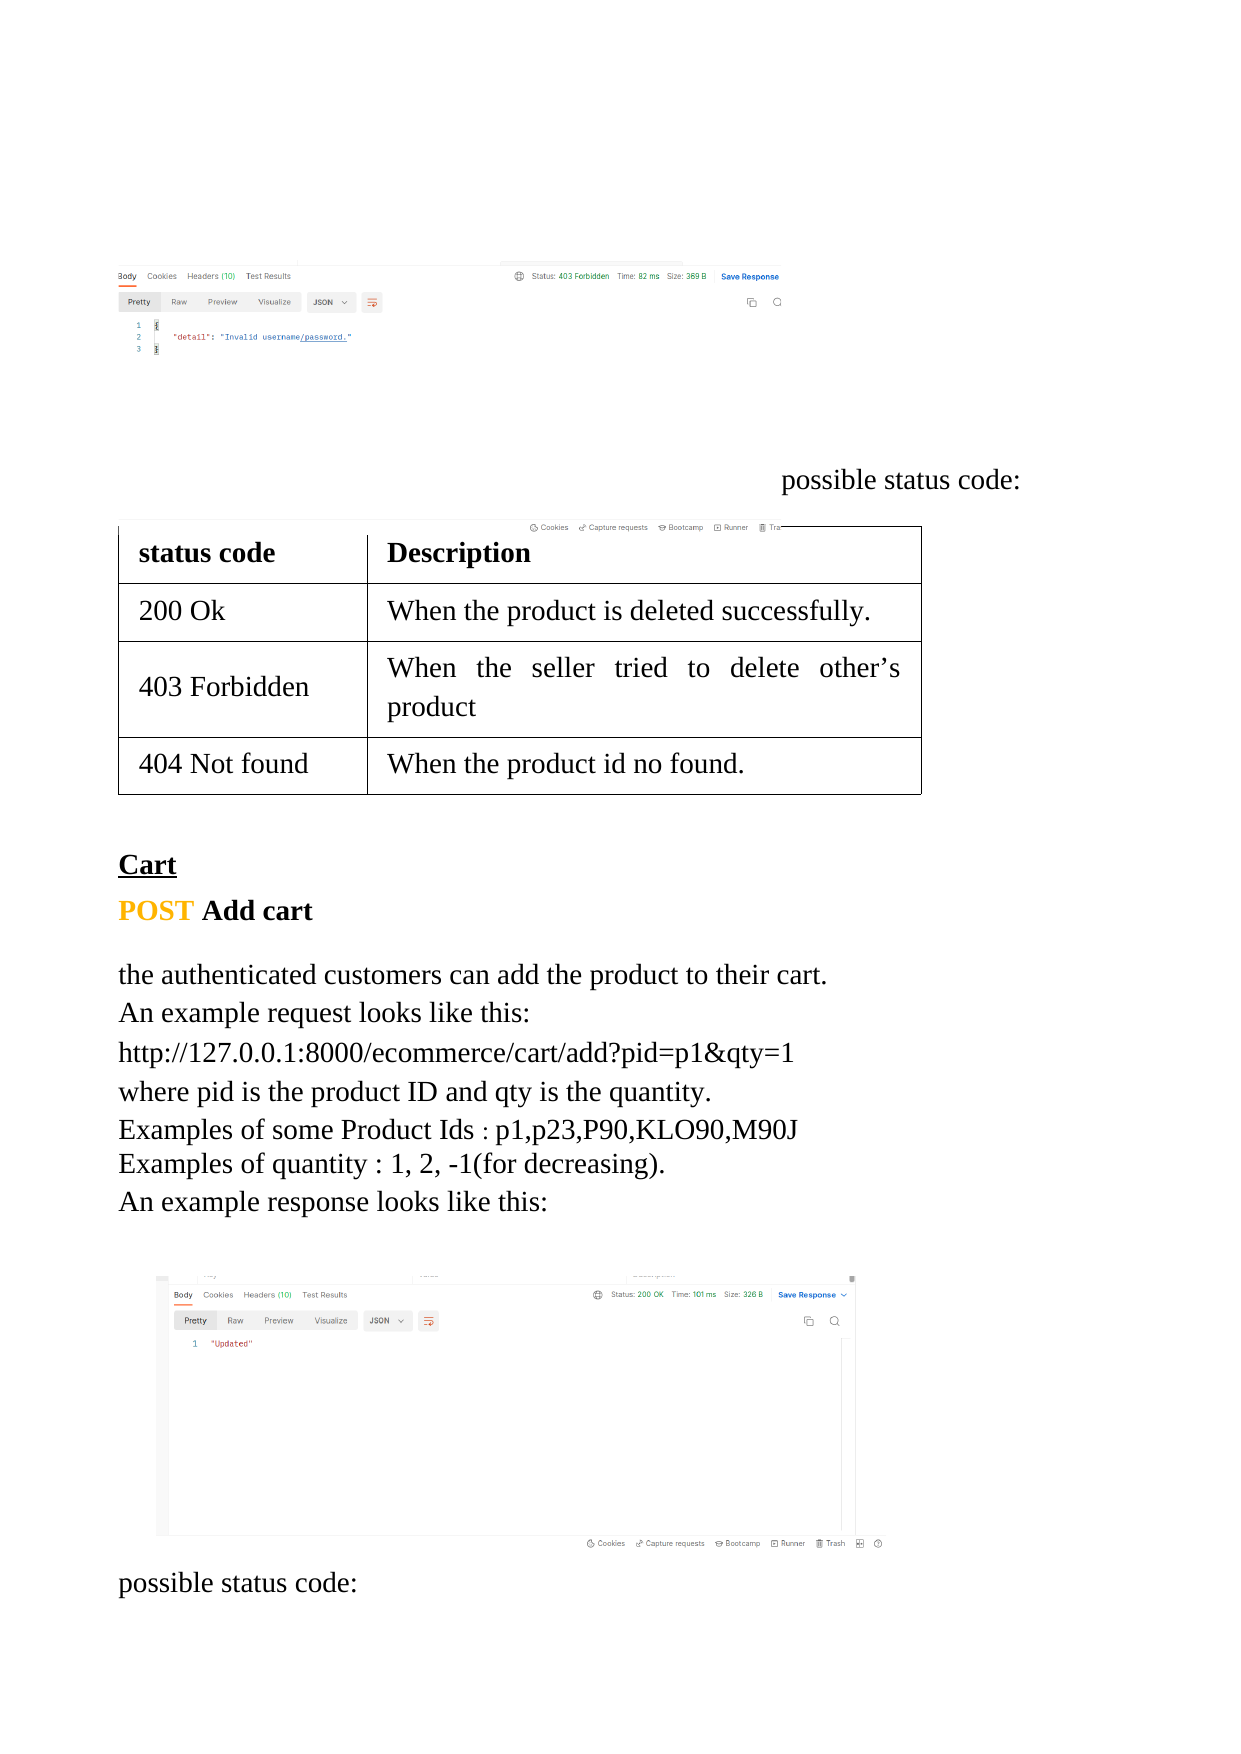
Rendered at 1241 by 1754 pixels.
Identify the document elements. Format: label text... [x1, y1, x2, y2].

table_cell When the product is deleted successfully. [368, 584, 921, 641]
table_cell 200 Ok [119, 584, 367, 641]
table_header Description [368, 527, 921, 583]
table_cell When the product id no found. [368, 738, 921, 794]
text http://127.0.0.1:8000/ecommerce/cart/add?pid=p1&qty=1 [118, 1035, 1122, 1069]
text possible status code: [118, 462, 1122, 496]
text POST Add cart [118, 893, 1122, 927]
text the authenticated customers can add the product to their cart. [118, 957, 1122, 990]
subtitle Cart [118, 847, 1122, 881]
text An example request looks like this: [118, 995, 1122, 1029]
text possible status code: [118, 1566, 1122, 1599]
text An example response looks like this: [118, 1184, 1122, 1218]
text Examples of quantity : 1, 2, -1(for decreasing). [118, 1146, 1122, 1179]
table_header status code [119, 527, 367, 583]
text where pid is the product ID and qty is the quantity. [118, 1074, 1122, 1107]
table_cell When the seller tried to delete other’s product [368, 642, 921, 737]
table_cell 404 Not found [119, 738, 367, 794]
table_cell 403 Forbidden [119, 642, 367, 737]
text Examples of some Product Ids : p1,p23,P90,KLO90,M90J [118, 1112, 1122, 1146]
